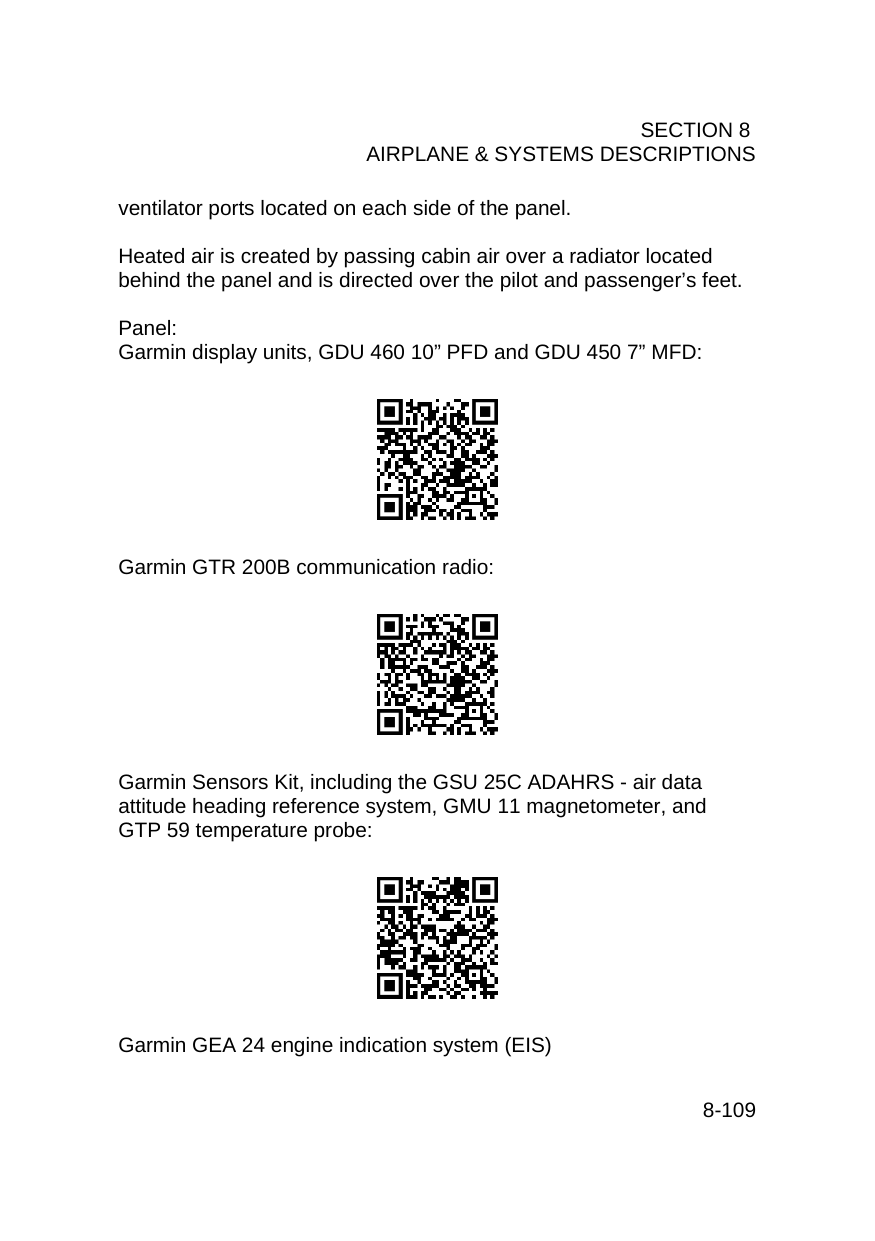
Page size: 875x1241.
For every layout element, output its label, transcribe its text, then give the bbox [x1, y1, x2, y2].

picture [365, 387, 509, 531]
picture [365, 602, 509, 746]
picture [365, 865, 509, 1010]
text Garmin GTR 200B communication radio: [118, 555, 756, 579]
text Panel: [118, 316, 756, 340]
text ventilator ports located on each side of the panel. [118, 196, 756, 220]
text Garmin display units, GDU 460 10” PFD and GDU 450 7” MFD: [118, 340, 756, 364]
text Garmin GEA 24 engine indication system (EIS) [118, 1033, 756, 1057]
text GTP 59 temperature probe: [118, 818, 756, 842]
text Heated air is created by passing cabin air over a radiator located behind the panel and is directed over the pilot and passenger’s feet. [118, 244, 756, 292]
text Garmin Sensors Kit, including the GSU 25C ADAHRS - air data attitude heading reference system, GMU 11 magnetometer, and [118, 770, 756, 818]
